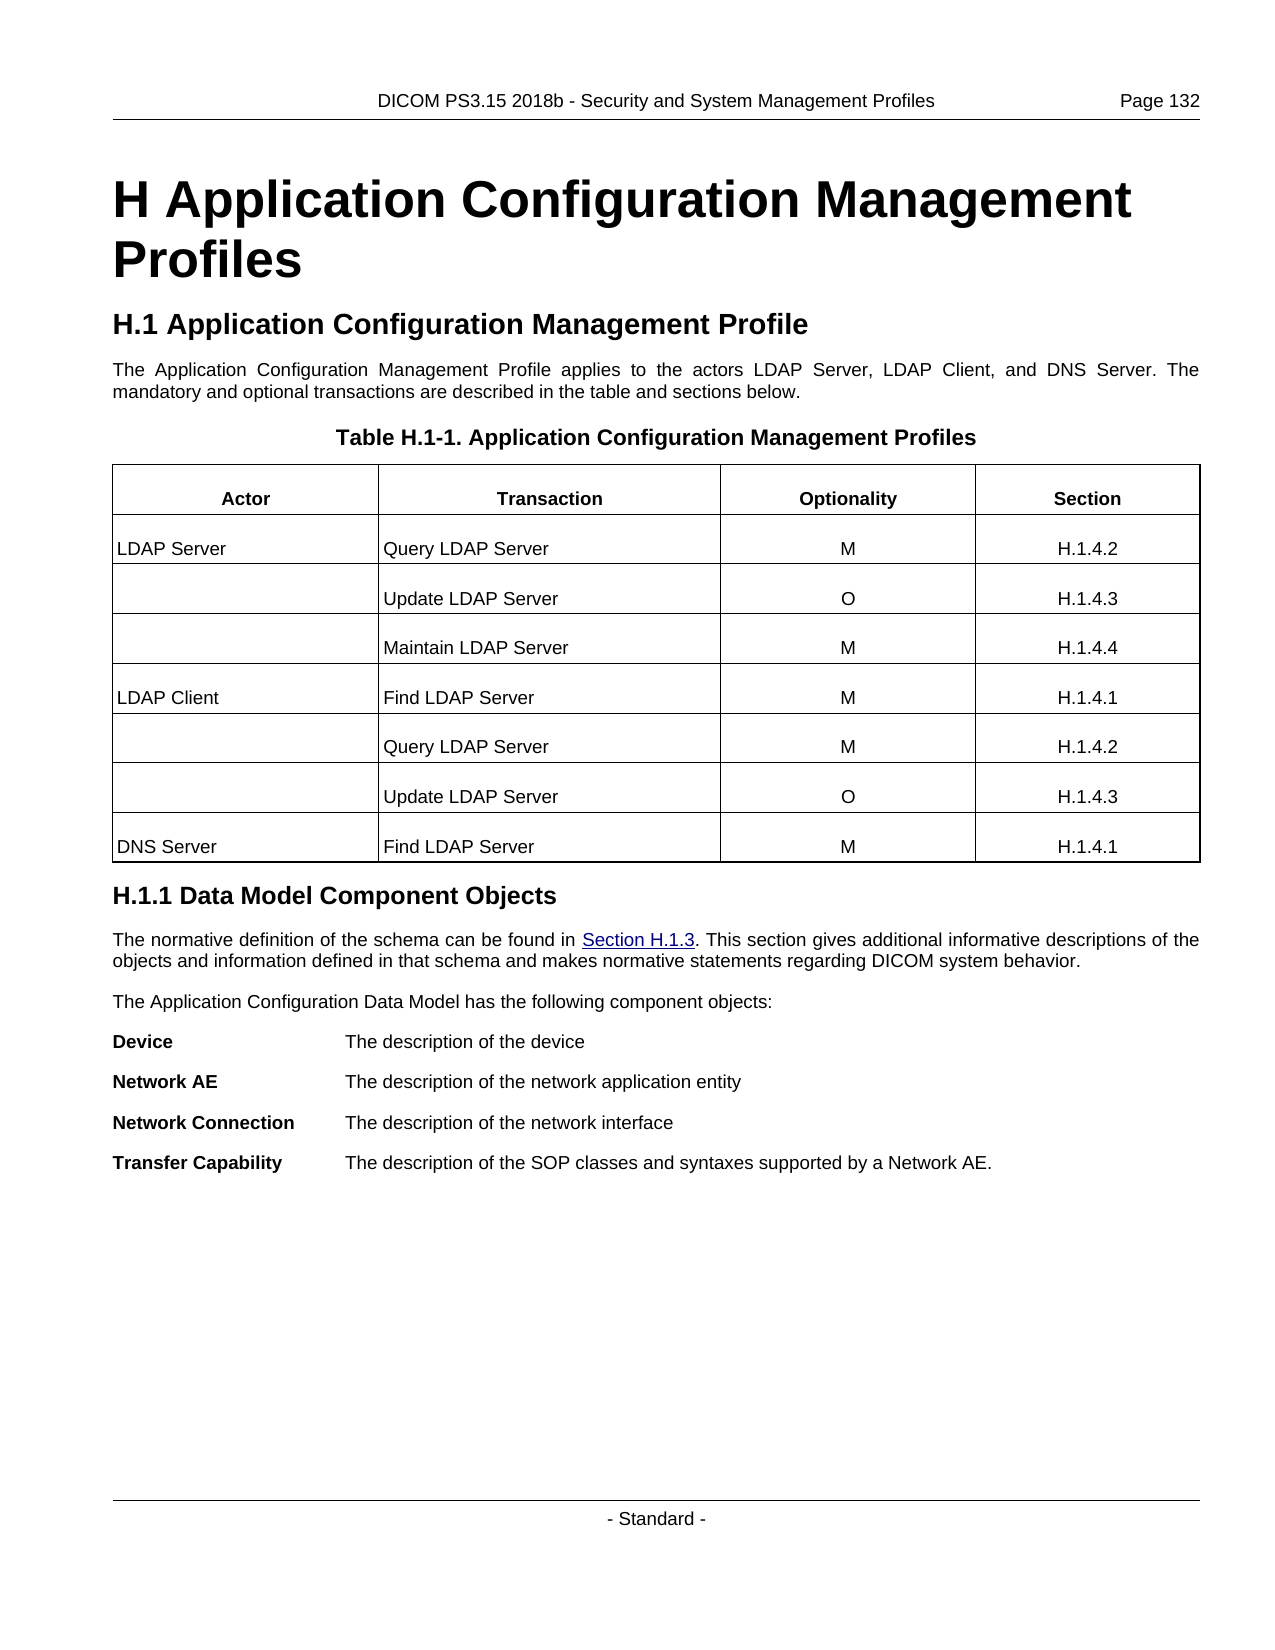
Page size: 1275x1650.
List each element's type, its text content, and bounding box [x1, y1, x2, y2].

table_cell H.1.4.2 [976, 714, 1199, 762]
text Device The description of the device [112, 1031, 1200, 1052]
text The normative definition of the schema can be found in Section H.1.3. This section gives additional informative descriptions of the objects and information defined in that schema and makes normative statements regarding DICOM system behavior. [112, 929, 1200, 972]
table_header Transaction [379, 465, 720, 514]
table_cell O [721, 763, 975, 812]
text Table H.1-1. Application Configuration Management Profiles [112, 424, 1200, 450]
table_header Actor [113, 465, 378, 514]
table_cell H.1.4.1 [976, 664, 1199, 712]
text The Application Configuration Management Profile applies to the actors LDAP Server, LDAP Client, and DNS Server. The mandatory and optional transactions are described in the table and sections below. [112, 359, 1200, 402]
table_cell M [721, 813, 975, 861]
text Network AE The description of the network application entity [112, 1071, 1200, 1093]
table_cell H.1.4.3 [976, 564, 1199, 613]
table_cell DNS Server [113, 813, 378, 861]
table_cell Query LDAP Server [379, 515, 720, 563]
table_cell O [721, 564, 975, 613]
text Transfer Capability The description of the SOP classes and syntaxes supported by a Network AE. [112, 1152, 1200, 1173]
table_cell [113, 714, 378, 762]
table_cell LDAP Client [113, 664, 378, 712]
table_cell M [721, 614, 975, 663]
table_cell H.1.4.3 [976, 763, 1199, 812]
table_cell Update LDAP Server [379, 564, 720, 613]
table_cell H.1.4.1 [976, 813, 1199, 861]
table_cell H.1.4.4 [976, 614, 1199, 663]
table_cell [113, 763, 378, 812]
text The Application Configuration Data Model has the following component objects: [112, 991, 1200, 1012]
table_cell Query LDAP Server [379, 714, 720, 762]
table_cell Update LDAP Server [379, 763, 720, 812]
table_cell M [721, 515, 975, 563]
table_cell LDAP Server [113, 515, 378, 563]
table_cell Maintain LDAP Server [379, 614, 720, 663]
text Network Connection The description of the network interface [112, 1112, 1200, 1133]
table_header Optionality [721, 465, 975, 514]
table_cell Find LDAP Server [379, 664, 720, 712]
table_cell M [721, 664, 975, 712]
text H.1.1 Data Model Component Objects [112, 881, 1200, 910]
table_cell H.1.4.2 [976, 515, 1199, 563]
table_cell [113, 564, 378, 613]
table_cell M [721, 714, 975, 762]
text H.1 Application Configuration Management Profile [112, 307, 1200, 340]
table_cell [113, 614, 378, 663]
table_header Section [976, 465, 1199, 514]
text H Application Configuration Management Profiles [112, 169, 1200, 288]
table_cell Find LDAP Server [379, 813, 720, 861]
